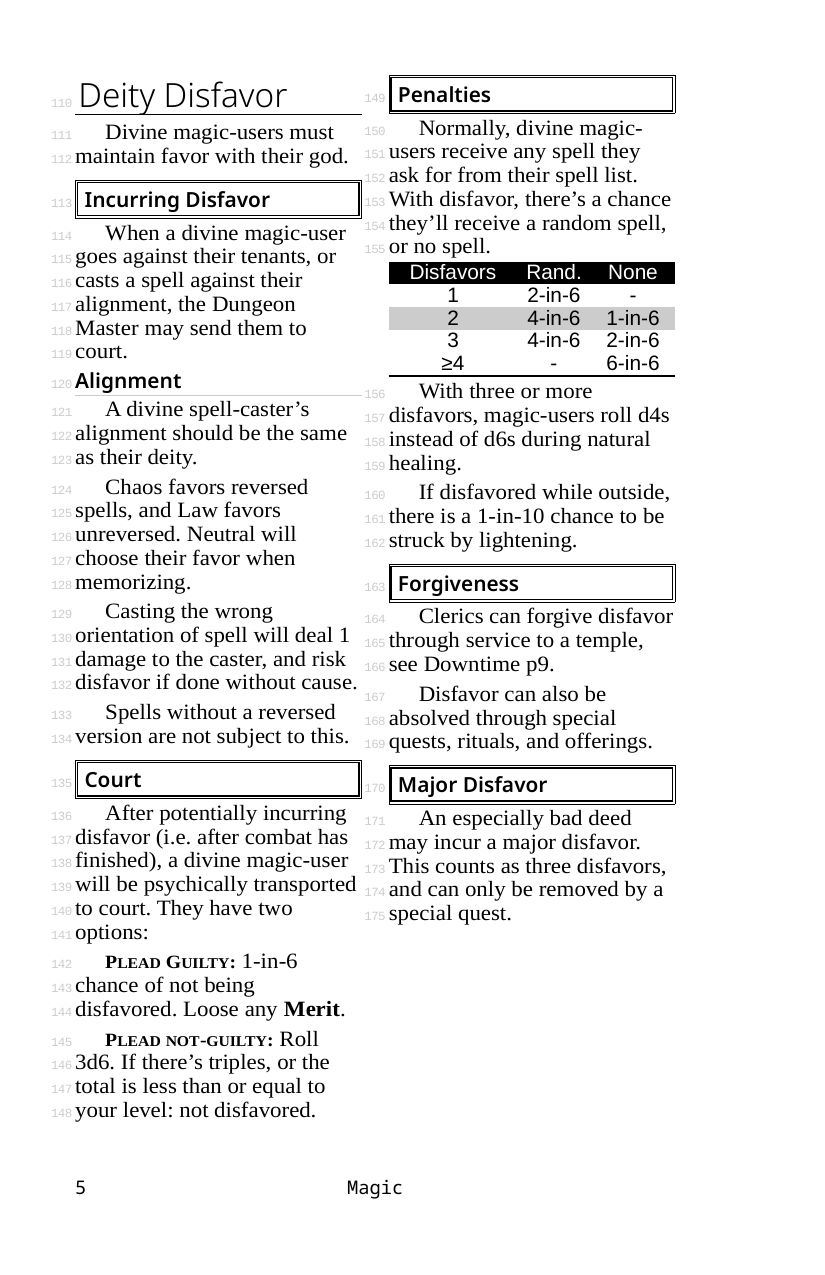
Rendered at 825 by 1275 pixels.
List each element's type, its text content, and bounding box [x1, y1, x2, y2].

table_cell 4-in-6 [517, 307, 590, 330]
table_cell 4-in-6 [517, 330, 590, 352]
subtitle Alignment [75, 366, 362, 395]
table_cell 6-in-6 [590, 352, 675, 375]
text Normally, divine magic-users receive any spell they ask for from their spell list. With disfavor, there’s a chance they’ll receive a random spell, or no spell. [388, 116, 675, 259]
text Clerics can forgive disfavor through service to a temple, see Downtime p9. [388, 605, 675, 676]
text Plead Guilty: 1-in-6 chance of not being disfavored. Loose any Merit. [75, 950, 362, 1021]
text An especially bad deed may incur a major disfavor. This counts as three disfavors, and can only be removed by a special quest. [388, 807, 675, 925]
table_cell 2-in-6 [590, 330, 675, 352]
subtitle Major Disfavor [392, 769, 672, 800]
text If disfavored while outside, there is a 1-in-10 chance to be struck by lightening. [388, 481, 675, 552]
table_header Disfavors [389, 262, 517, 284]
table_cell - [590, 284, 675, 307]
table_cell 1-in-6 [590, 307, 675, 330]
text Casting the wrong orientation of spell will deal 1 damage to the caster, and risk disfavor if done without cause. [75, 600, 362, 695]
text Disfavor can also be absolved through special quests, rituals, and offerings. [388, 682, 675, 753]
text Plead not-guilty: Roll 3d6. If there’s triples, or the total is less than or equal to your level: not disfavored. [75, 1027, 362, 1122]
text After potentially incurring disfavor (i.e. after combat has finished), a divine magic-user will be psychically transported to court. They have two options: [75, 801, 362, 944]
subtitle Forgiveness [392, 567, 672, 599]
text Chaos favors reversed spells, and Law favors unreversed. Neutral will choose their favor when memorizing. [75, 475, 362, 594]
table_header Rand. [517, 262, 590, 284]
text When a divine magic-user goes against their tenants, or casts a spell against their alignment, the Dungeon Master may send them to court. [75, 221, 362, 363]
text Spells without a reversed version are not subject to this. [75, 701, 362, 748]
table_cell 2-in-6 [517, 284, 590, 307]
table_header None [590, 262, 675, 284]
text With three or more disfavors, magic-users roll d4s instead of d6s during natural healing. [388, 380, 675, 475]
text A divine spell-caster’s alignment should be the same as their deity. [75, 398, 362, 469]
table_cell - [517, 352, 590, 375]
table_cell 1 [389, 284, 517, 307]
table_cell ≥4 [389, 352, 517, 375]
subtitle Deity Disfavor [75, 75, 362, 114]
subtitle Penalties [392, 78, 672, 110]
text Divine magic-users must maintain favor with their god. [75, 120, 362, 168]
table_cell 2 [389, 307, 517, 330]
table_cell 3 [389, 330, 517, 352]
